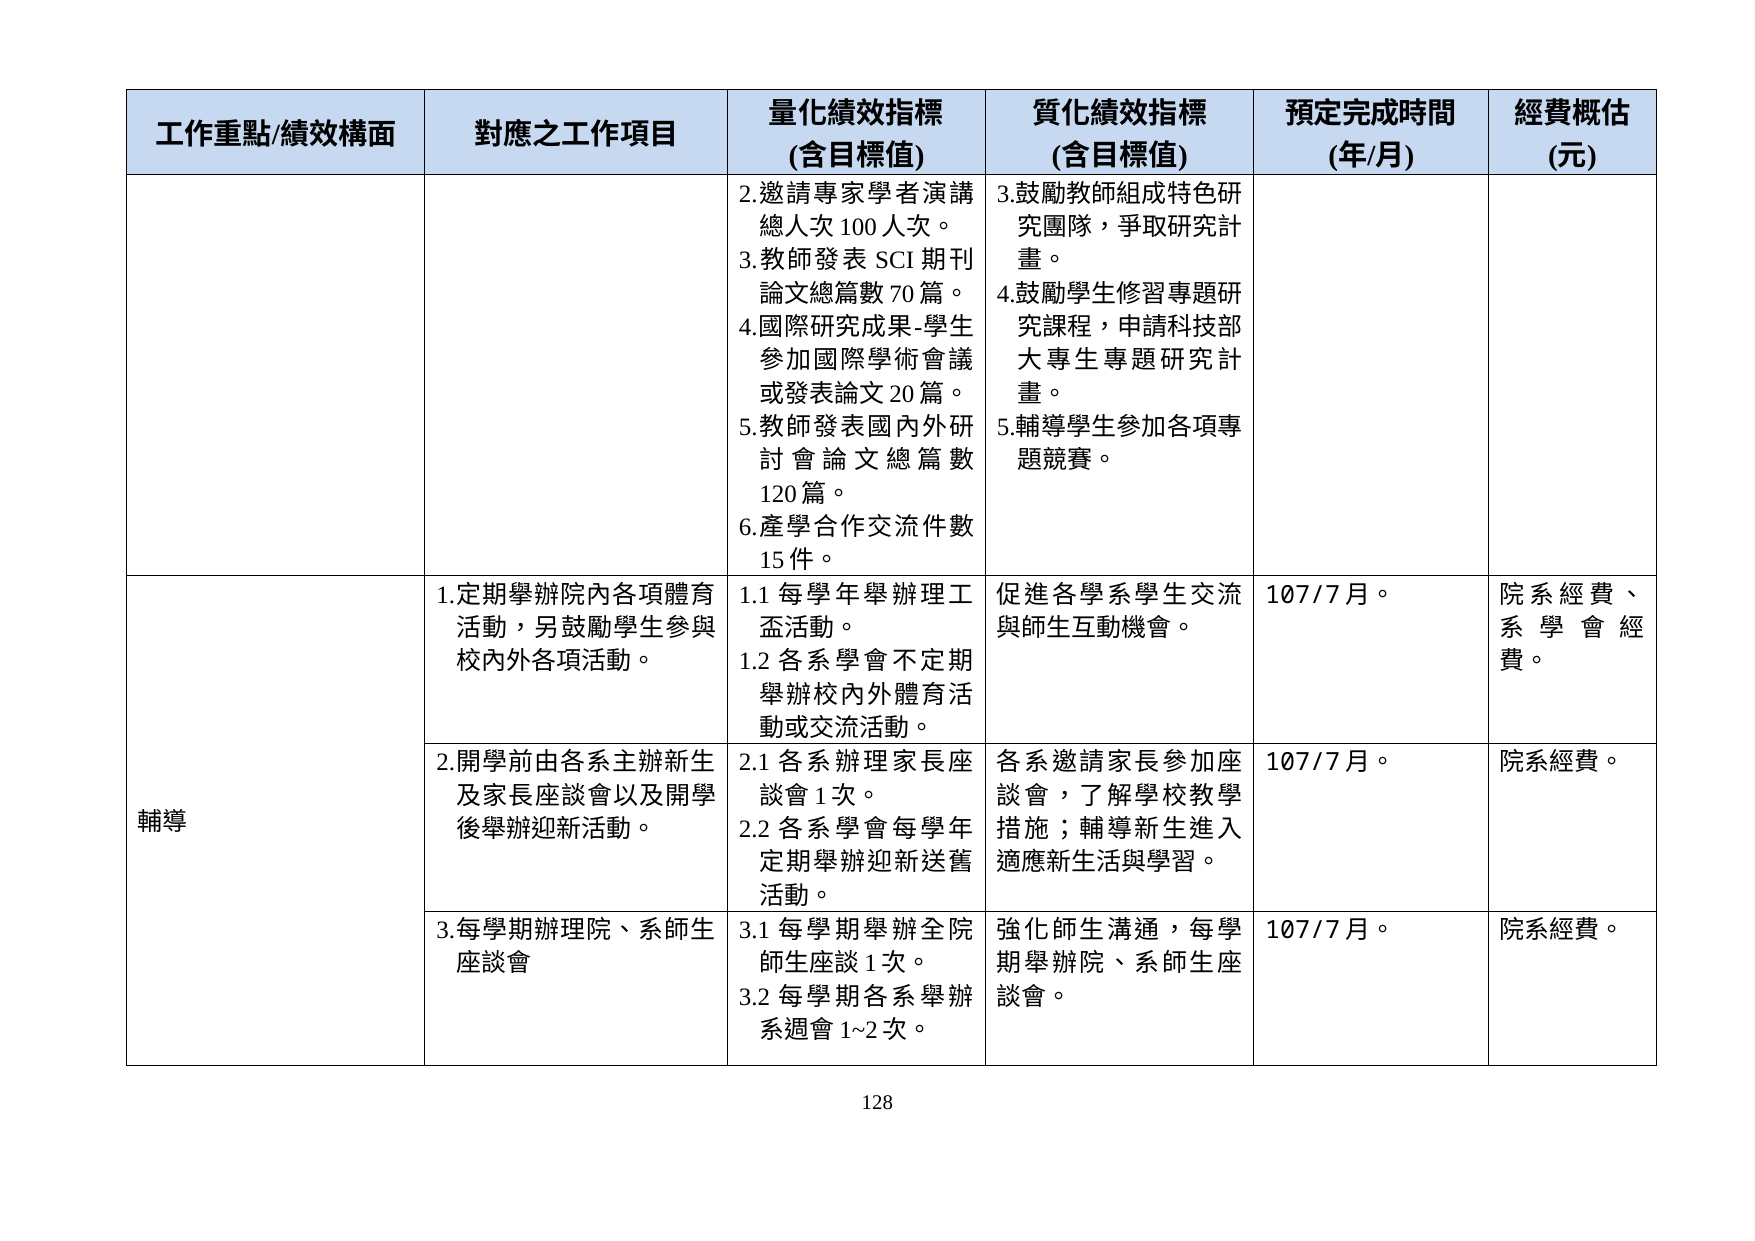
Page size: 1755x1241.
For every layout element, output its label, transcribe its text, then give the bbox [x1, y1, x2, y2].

table_cell 2.1各系辦理家長座談會1次。 2.2各系學會每學年定期舉辦迎新送舊活動。 [728, 744, 985, 911]
table_header 預定完成時間 (年/月) [1254, 90, 1488, 174]
table_cell [1489, 175, 1656, 575]
table_header 工作重點/績效構面 [127, 90, 424, 174]
table_cell 3.鼓勵教師組成特色研究團隊，爭取研究計畫。 4.鼓勵學生修習專題研究課程，申請科技部大專生專題研究計畫。 5.輔導學生參加各項專題競賽。 [986, 175, 1253, 575]
table_cell 各系邀請家長參加座談會，了解學校教學措施；輔導新生進入適應新生活與學習。 [986, 744, 1253, 911]
table_cell 2.開學前由各系主辦新生及家長座談會以及開學後舉辦迎新活動。 [425, 744, 727, 911]
table_cell 院系經費。 [1489, 744, 1656, 911]
table_cell [1254, 175, 1488, 575]
table_header 對應之工作項目 [425, 90, 727, 174]
table_cell 3.1每學期舉辦全院師生座談1次。 3.2每學期各系舉辦系週會1~2次。 [728, 912, 985, 1064]
table_cell [425, 175, 727, 575]
table_cell 107/7月。 [1254, 912, 1488, 1064]
table_cell 1.定期擧辦院內各項體育活動，另鼓勵學生參與校內外各項活動。 [425, 576, 727, 743]
table_header 量化績效指標 (含目標值) [728, 90, 985, 174]
table_cell 強化師生溝通，每學期舉辦院、系師生座談會。 [986, 912, 1253, 1064]
table_cell 促進各學系學生交流與師生互動機會。 [986, 576, 1253, 743]
table_cell 院系經費。 [1489, 912, 1656, 1064]
table_cell 107/7月。 [1254, 744, 1488, 911]
table_cell 2.邀請專家學者演講總人次100人次。 3.教師發表SCI期刊論文總篇數70篇。 4.國際研究成果-學生參加國際學術會議或發表論文20篇。 5.教師發表國內外研討會論文總篇數120篇。 6.產學合作交流件數15件。 [728, 175, 985, 575]
table_cell 107/7月。 [1254, 576, 1488, 743]
table_cell 院系經費、系學會經費。 [1489, 576, 1656, 743]
table_cell 3.每學期辦理院、系師生座談會 [425, 912, 727, 1064]
table_cell 輔導 [127, 576, 424, 1064]
table_cell [127, 175, 424, 575]
table_header 經費概估 (元) [1489, 90, 1656, 174]
table_cell 1.1每學年舉辦理工盃活動。 1.2各系學會不定期舉辦校內外體育活動或交流活動。 [728, 576, 985, 743]
table_header 質化績效指標 (含目標值) [986, 90, 1253, 174]
